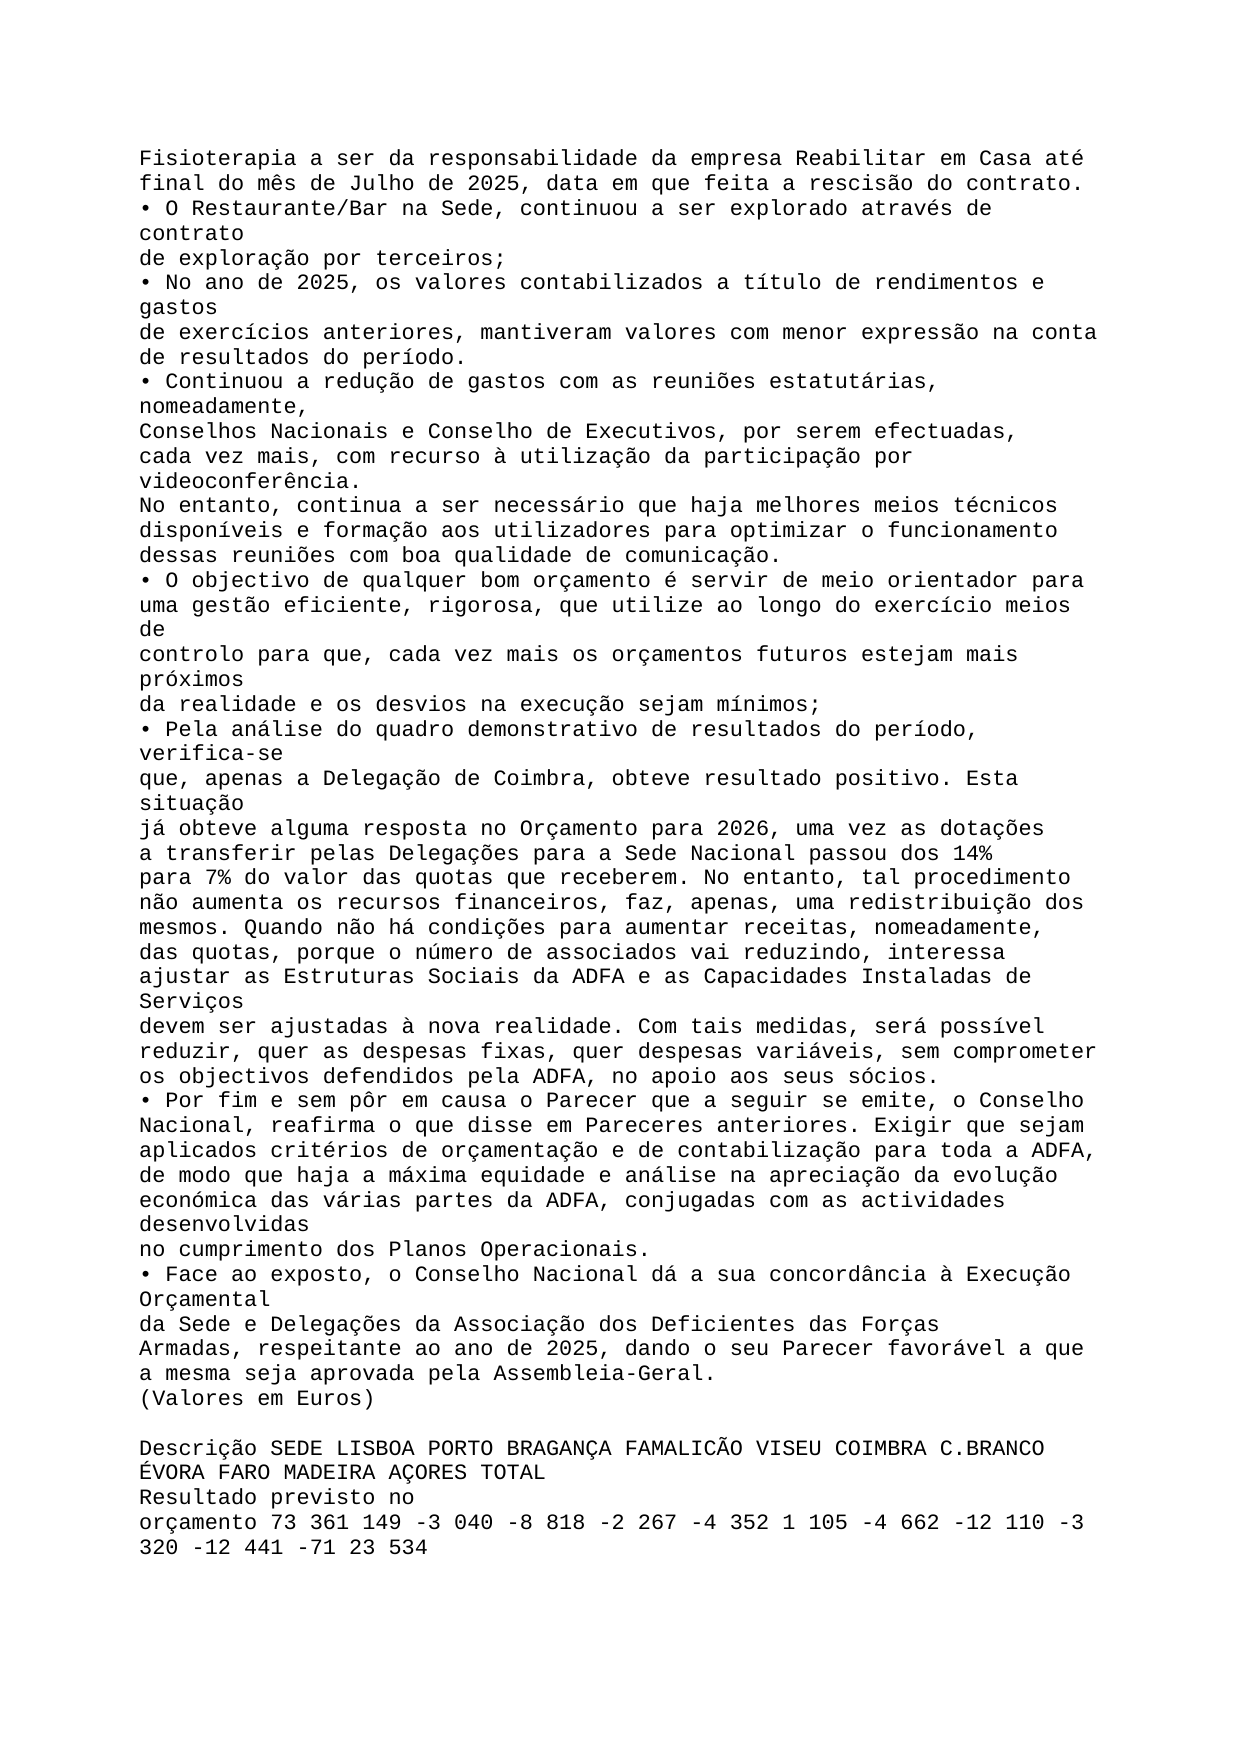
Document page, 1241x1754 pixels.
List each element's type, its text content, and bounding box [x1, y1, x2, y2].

text de exploração por terceiros; [139, 247, 1101, 272]
text • Por fim e sem pôr em causa o Parecer que a seguir se emite, o Conselho [139, 1090, 1101, 1114]
text • O Restaurante/Bar na Sede, continuou a ser explorado através de contrato [139, 197, 1101, 247]
text reduzir, quer as despesas fixas, quer despesas variáveis, sem comprometer [139, 1040, 1101, 1065]
text • Pela análise do quadro demonstrativo de resultados do período, verifica-se [139, 718, 1101, 767]
text Descrição SEDE LISBOA PORTO BRAGANÇA FAMALICÃO VISEU COIMBRA C.BRANCO ÉVORA FARO MADEIRA AÇORES TOTAL [139, 1437, 1101, 1486]
text económica das várias partes da ADFA, conjugadas com as actividades desenvolvidas [139, 1189, 1101, 1238]
text a transferir pelas Delegações para a Sede Nacional passou dos 14% [139, 842, 1101, 867]
text ajustar as Estruturas Sociais da ADFA e as Capacidades Instaladas de Serviços [139, 966, 1101, 1015]
text das quotas, porque o número de associados vai reduzindo, interessa [139, 941, 1101, 966]
text final do mês de Julho de 2025, data em que feita a rescisão do contrato. [139, 172, 1101, 197]
text mesmos. Quando não há condições para aumentar receitas, nomeadamente, [139, 916, 1101, 941]
text aplicados critérios de orçamentação e de contabilização para toda a ADFA, [139, 1139, 1101, 1164]
text da Sede e Delegações da Associação dos Deficientes das Forças [139, 1313, 1101, 1338]
text No entanto, continua a ser necessário que haja melhores meios técnicos [139, 495, 1101, 519]
text • O objectivo de qualquer bom orçamento é servir de meio orientador para [139, 569, 1101, 594]
text controlo para que, cada vez mais os orçamentos futuros estejam mais próximos [139, 643, 1101, 693]
text (Valores em Euros) [139, 1387, 1101, 1412]
text devem ser ajustadas à nova realidade. Com tais medidas, será possível [139, 1015, 1101, 1040]
text orçamento 73 361 149 -3 040 -8 818 -2 267 -4 352 1 105 -4 662 -12 110 -3 320 -12 441 -71 23 534 [139, 1511, 1101, 1561]
text de resultados do período. [139, 346, 1101, 371]
text para 7% do valor das quotas que receberem. No entanto, tal procedimento [139, 867, 1101, 891]
text Resultado previsto no [139, 1486, 1101, 1511]
text não aumenta os recursos financeiros, faz, apenas, uma redistribuição dos [139, 891, 1101, 916]
text disponíveis e formação aos utilizadores para optimizar o funcionamento [139, 519, 1101, 544]
text Nacional, reafirma o que disse em Pareceres anteriores. Exigir que sejam [139, 1114, 1101, 1139]
text da realidade e os desvios na execução sejam mínimos; [139, 693, 1101, 718]
text uma gestão eficiente, rigorosa, que utilize ao longo do exercício meios de [139, 594, 1101, 643]
text de exercícios anteriores, mantiveram valores com menor expressão na conta [139, 321, 1101, 346]
text a mesma seja aprovada pela Assembleia-Geral. [139, 1362, 1101, 1387]
text de modo que haja a máxima equidade e análise na apreciação da evolução [139, 1164, 1101, 1189]
text já obteve alguma resposta no Orçamento para 2026, uma vez as dotações [139, 817, 1101, 842]
text Conselhos Nacionais e Conselho de Executivos, por serem efectuadas, [139, 420, 1101, 445]
text os objectivos defendidos pela ADFA, no apoio aos seus sócios. [139, 1065, 1101, 1090]
text Fisioterapia a ser da responsabilidade da empresa Reabilitar em Casa até [139, 148, 1101, 172]
text dessas reuniões com boa qualidade de comunicação. [139, 544, 1101, 569]
text • No ano de 2025, os valores contabilizados a título de rendimentos e gastos [139, 272, 1101, 321]
text no cumprimento dos Planos Operacionais. [139, 1238, 1101, 1263]
text cada vez mais, com recurso à utilização da participação por videoconferência. [139, 445, 1101, 495]
text • Continuou a redução de gastos com as reuniões estatutárias, nomeadamente, [139, 371, 1101, 420]
text • Face ao exposto, o Conselho Nacional dá a sua concordância à Execução Orçamental [139, 1263, 1101, 1313]
text que, apenas a Delegação de Coimbra, obteve resultado positivo. Esta situação [139, 767, 1101, 817]
text Armadas, respeitante ao ano de 2025, dando o seu Parecer favorável a que [139, 1338, 1101, 1362]
